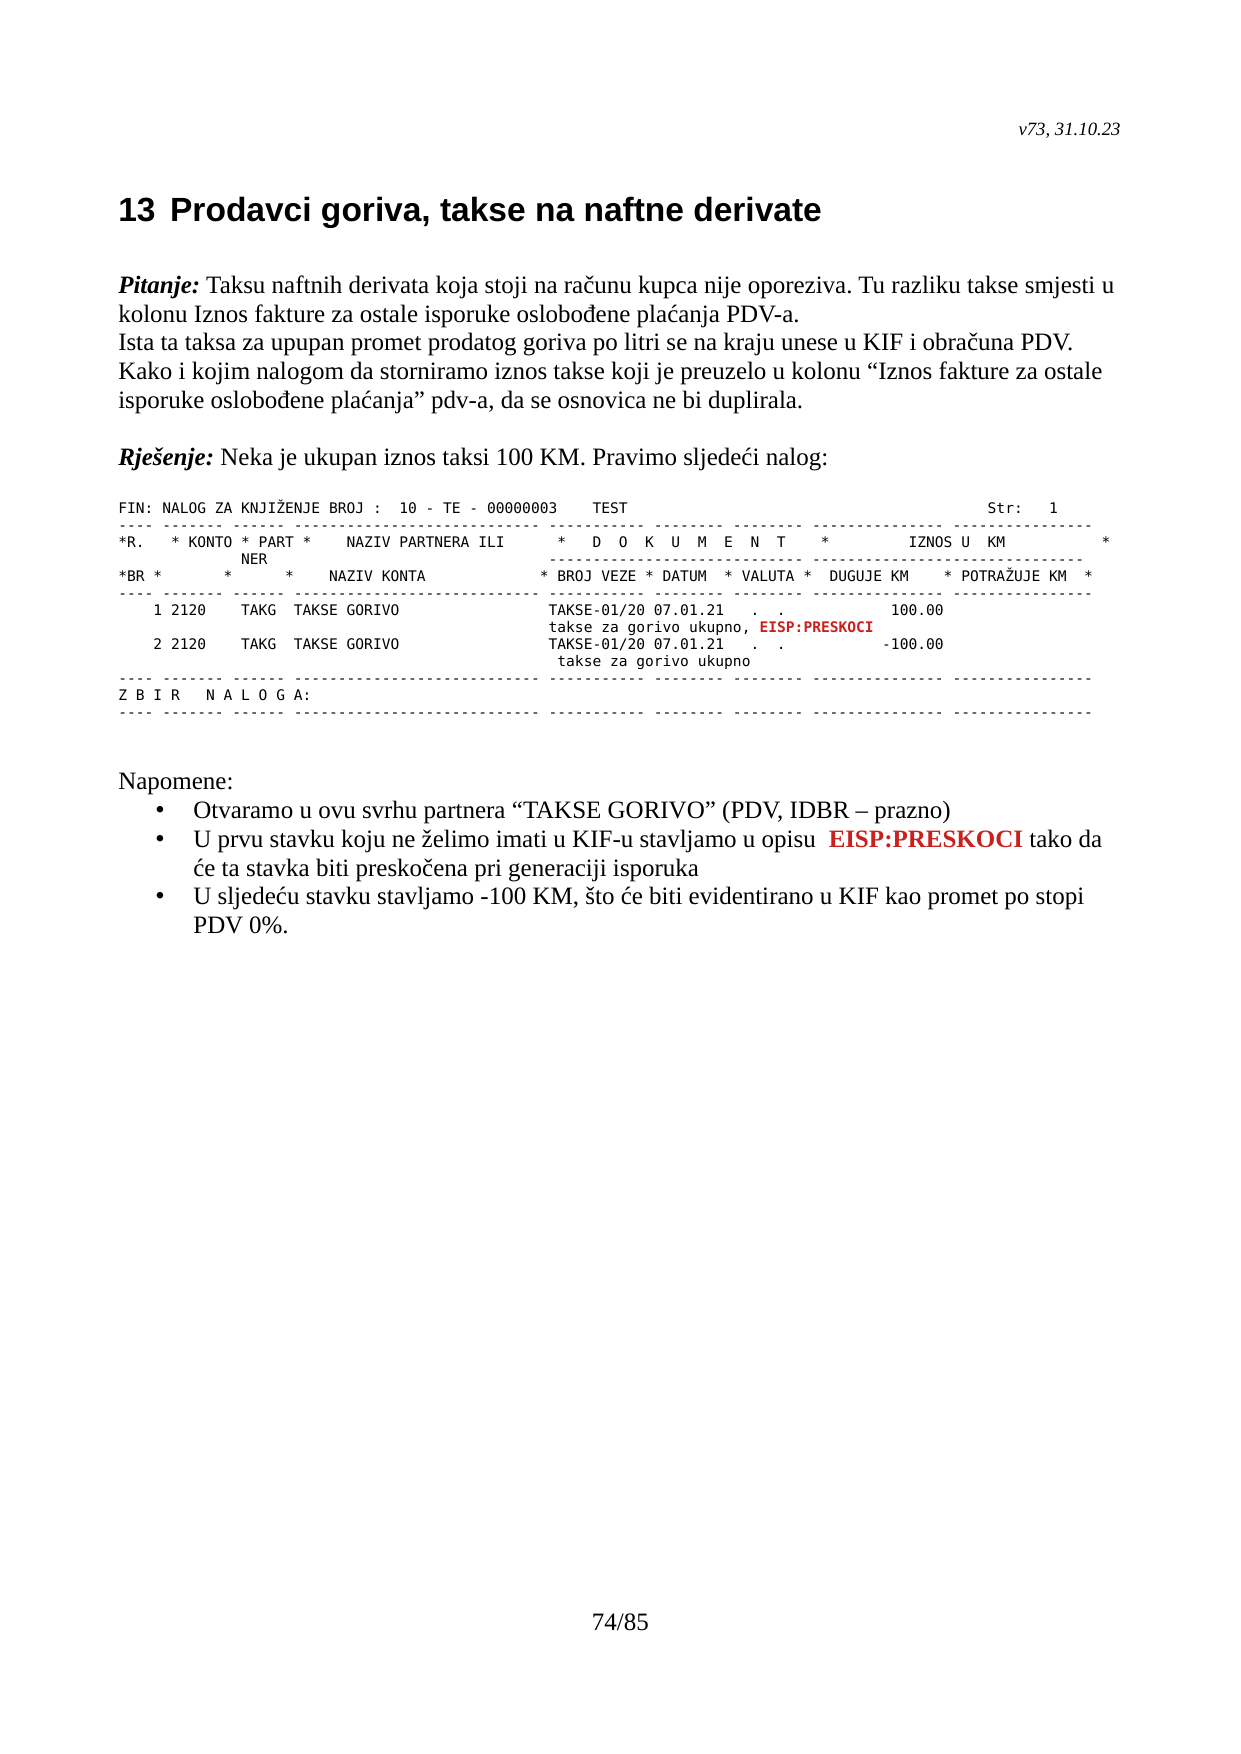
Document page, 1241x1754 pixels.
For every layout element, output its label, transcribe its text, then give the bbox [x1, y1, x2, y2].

text ---- ------- ------ ---------------------------- ----------- -------- -------- --------------- ---------------- [118, 517, 1122, 534]
subtitle Prodavci goriva, takse na naftne derivate [118, 190, 1122, 229]
text *R. * KONTO * PART * NAZIV PARTNERA ILI * D O K U M E N T * IZNOS U KM * [118, 534, 1122, 551]
text Kako i kojim nalogom da storniramo iznos takse koji je preuzelo u kolonu “Iznos fakture za ostale isporuke oslobođene plaćanja” pdv-a, da se osnovica ne bi duplirala. [118, 356, 1122, 414]
text takse za gorivo ukupno, EISP:PRESKOCI [118, 619, 1122, 636]
list Otvaramo u ovu svrhu partnera “TAKSE GORIVO” (PDV, IDBR – prazno) [156, 795, 1122, 824]
text ---- ------- ------ ---------------------------- ----------- -------- -------- --------------- ---------------- [118, 704, 1122, 721]
text Pitanje: Taksu naftnih derivata koja stoji na računu kupca nije oporeziva. Tu razliku takse smjesti u kolonu Iznos fakture za ostale isporuke oslobođene plaćanja PDV-a. [118, 270, 1122, 327]
list U prvu stavku koju ne želimo imati u KIF-u stavljamo u opisu EISP:PRESKOCI tako da će ta stavka biti preskočena pri generaciji isporuka [156, 824, 1122, 881]
text ---- ------- ------ ---------------------------- ----------- -------- -------- --------------- ---------------- [118, 670, 1122, 687]
text 2 2120 TAKG TAKSE GORIVO TAKSE-01/20 07.01.21 . . -100.00 [118, 636, 1122, 653]
text Ista ta taksa za upupan promet prodatog goriva po litri se na kraju unese u KIF i obračuna PDV. [118, 327, 1122, 356]
text *BR * * * NAZIV KONTA * BROJ VEZE * DATUM * VALUTA * DUGUJE KM * POTRAŽUJE KM * [118, 568, 1122, 585]
text 1 2120 TAKG TAKSE GORIVO TAKSE-01/20 07.01.21 . . 100.00 [118, 602, 1122, 619]
text Napomene: [118, 766, 1122, 795]
text Rješenje: Neka je ukupan iznos taksi 100 KM. Pravimo sljedeći nalog: [118, 442, 1122, 471]
text NER ----------------------------- ------------------------------- [118, 551, 1122, 568]
text Z B I R N A L O G A: [118, 687, 1122, 704]
text takse za gorivo ukupno [118, 653, 1122, 670]
text FIN: NALOG ZA KNJIŽENJE BROJ : 10 - TE - 00000003 TEST Str: 1 [118, 500, 1122, 517]
list U sljedeću stavku stavljamo -100 KM, što će biti evidentirano u KIF kao promet po stopi PDV 0%. [156, 881, 1122, 939]
text ---- ------- ------ ---------------------------- ----------- -------- -------- --------------- ---------------- [118, 585, 1122, 602]
